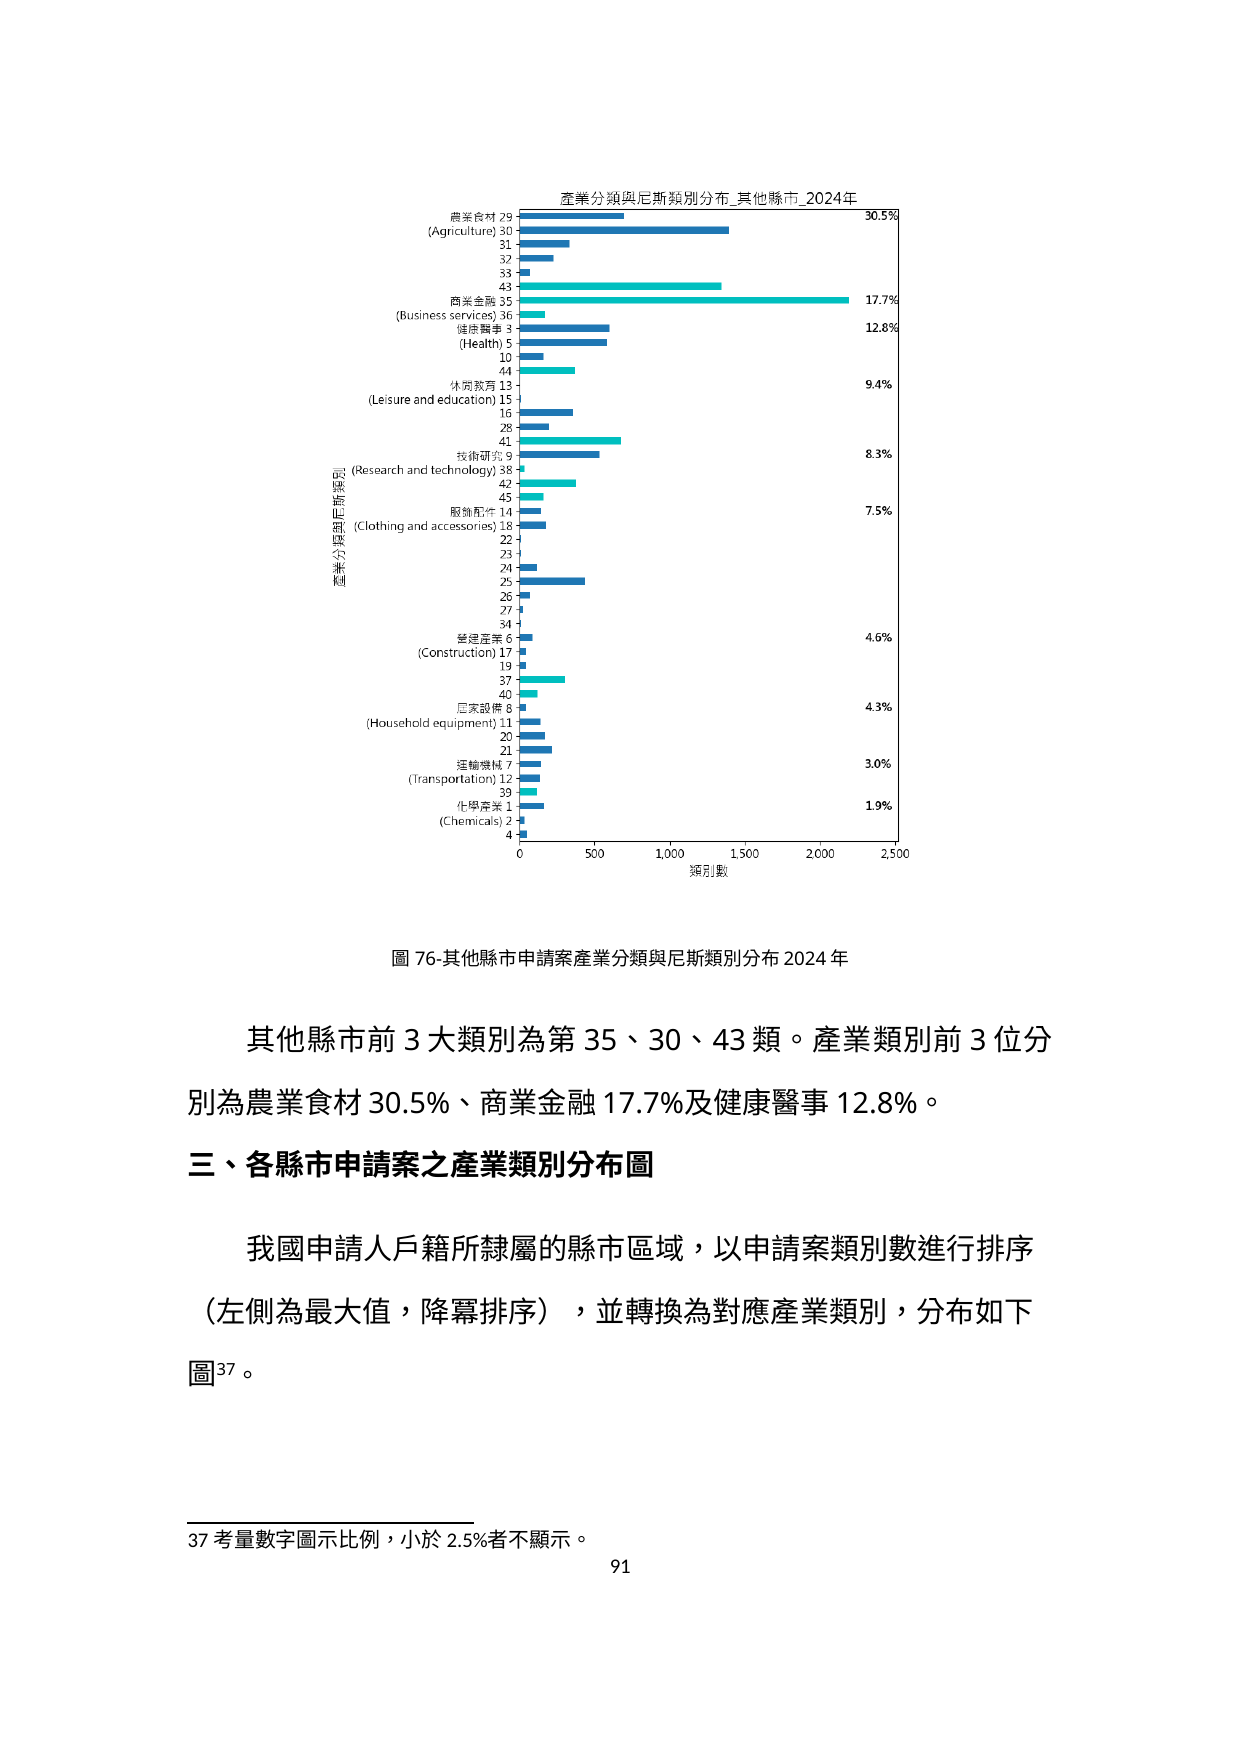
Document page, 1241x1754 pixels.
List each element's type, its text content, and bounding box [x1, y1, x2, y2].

text 其他縣市前3大類別為第35、30、43類。產業類別前3位分別為農業食材30.5%、商業金融17.7%及健康醫事12.8%。 [187, 996, 1053, 1121]
text 考量數字圖示比例，小於2.5%者不顯示。 [187, 1523, 1053, 1553]
text 我國申請人戶籍所隸屬的縣市區域，以申請案類別數進行排序（左側為最大值，降冪排序），並轉換為對應產業類別，分布如下圖。 [187, 1205, 1053, 1393]
text 圖 76-其他縣市申請案產業分類與尼斯類別分布2024年 [187, 915, 1053, 978]
subtitle 三、各縣市申請案之產業類別分布圖 [187, 1121, 1053, 1184]
